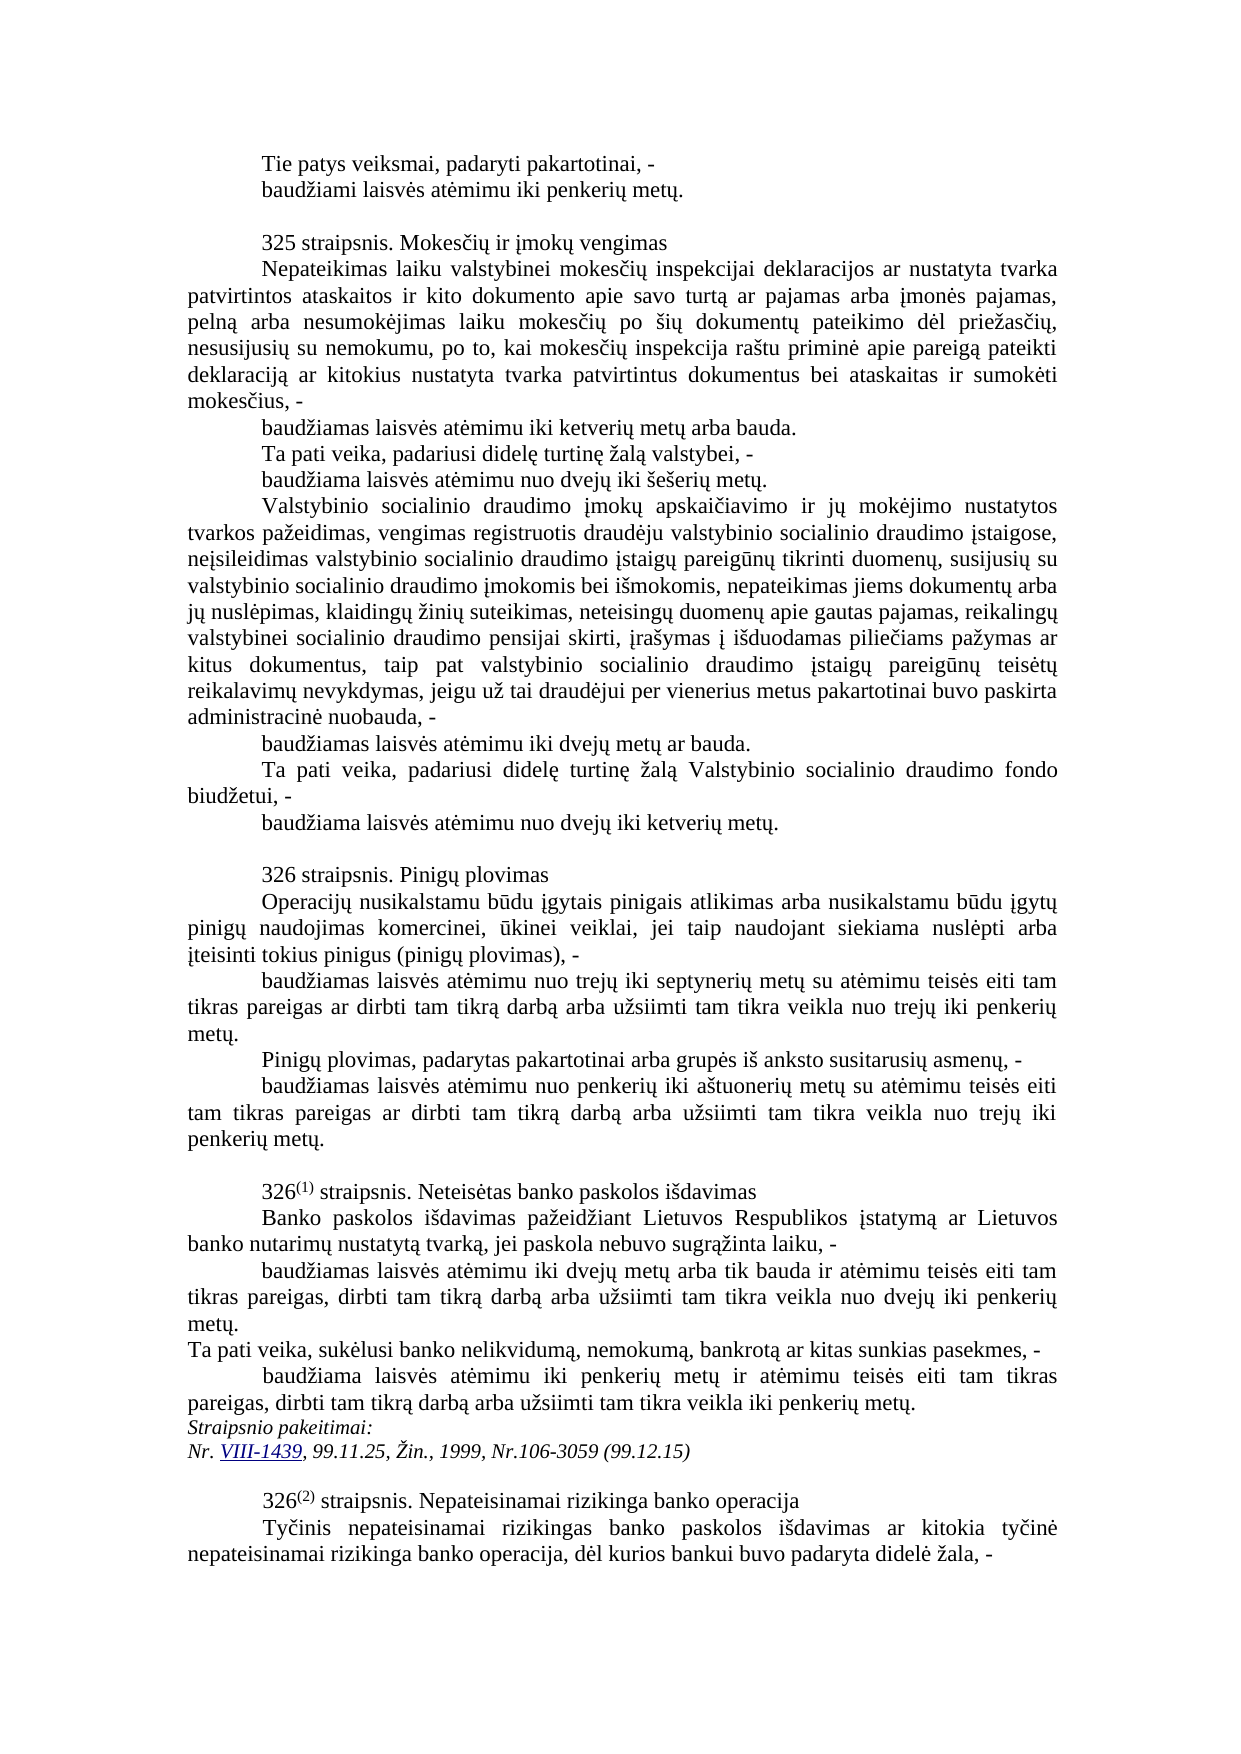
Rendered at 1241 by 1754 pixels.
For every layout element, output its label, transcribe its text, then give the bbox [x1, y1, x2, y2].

text baudžiama laisvės atėmimu iki penkerių metų ir atėmimu teisės eiti tam tikras pareigas, dirbti tam tikrą darbą arba užsiimti tam tikra veikla iki penkerių metų. [187, 1362, 1059, 1415]
text 326(1) straipsnis. Neteisėtas banko paskolos išdavimas [187, 1178, 1059, 1204]
text Tie patys veiksmai, padaryti pakartotinai, - [187, 150, 1059, 176]
text baudžiamas laisvės atėmimu iki dvejų metų ar bauda. [187, 730, 1059, 756]
text 326(2) straipsnis. Nepateisinamai rizikinga banko operacija [187, 1487, 1059, 1513]
text baudžiamas laisvės atėmimu nuo penkerių iki aštuonerių metų su atėmimu teisės eiti tam tikras pareigas ar dirbti tam tikrą darbą arba užsiimti tam tikra veikla nuo trejų iki penkerių metų. [187, 1072, 1059, 1151]
text 326 straipsnis. Pinigų plovimas [206, 862, 1059, 888]
text Ta pati veika, padariusi didelę turtinę žalą valstybei, - [205, 440, 1059, 466]
text baudžiama laisvės atėmimu nuo dvejų iki ketverių metų. [187, 809, 1059, 835]
text baudžiamas laisvės atėmimu iki ketverių metų arba bauda. [205, 413, 1059, 440]
text Straipsnio pakeitimai: [187, 1415, 1059, 1439]
text baudžiamas laisvės atėmimu nuo trejų iki septynerių metų su atėmimu teisės eiti tam tikras pareigas ar dirbti tam tikrą darbą arba užsiimti tam tikra veikla nuo trejų iki penkerių metų. [187, 967, 1059, 1046]
text Nr. VIII-1439, 99.11.25, Žin., 1999, Nr.106-3059 (99.12.15) [187, 1439, 1059, 1463]
text 325 straipsnis. Mokesčių ir įmokų vengimas [206, 229, 1059, 255]
text Operacijų nusikalstamu būdu įgytais pinigais atlikimas arba nusikalstamu būdu įgytų pinigų naudojimas komercinei, ūkinei veiklai, jei taip naudojant siekiama nuslėpti arba įteisinti tokius pinigus (pinigų plovimas), - [187, 888, 1059, 967]
text Pinigų plovimas, padarytas pakartotinai arba grupės iš anksto susitarusių asmenų, - [187, 1046, 1059, 1072]
text Tyčinis nepateisinamai rizikingas banko paskolos išdavimas ar kitokia tyčinė nepateisinamai rizikinga banko operacija, dėl kurios bankui buvo padaryta didelė žala, - [187, 1513, 1059, 1566]
text Valstybinio socialinio draudimo įmokų apskaičiavimo ir jų mokėjimo nustatytos tvarkos pažeidimas, vengimas registruotis draudėju valstybinio socialinio draudimo įstaigose, neįsileidimas valstybinio socialinio draudimo įstaigų pareigūnų tikrinti duomenų, susijusių su valstybinio socialinio draudimo įmokomis bei išmokomis, nepateikimas jiems dokumentų arba jų nuslėpimas, klaidingų žinių suteikimas, neteisingų duomenų apie gautas pajamas, reikalingų valstybinei socialinio draudimo pensijai skirti, įrašymas į išduodamas piliečiams pažymas ar kitus dokumentus, taip pat valstybinio socialinio draudimo įstaigų pareigūnų teisėtų reikalavimų nevykdymas, jeigu už tai draudėjui per vienerius metus pakartotinai buvo paskirta administracinė nuobauda, - [187, 493, 1059, 730]
text Ta pati veika, sukėlusi banko nelikvidumą, nemokumą, bankrotą ar kitas sunkias pasekmes, - [187, 1336, 1059, 1362]
text baudžiamas laisvės atėmimu iki dvejų metų arba tik bauda ir atėmimu teisės eiti tam tikras pareigas, dirbti tam tikrą darbą arba užsiimti tam tikra veikla nuo dvejų iki penkerių metų. [187, 1257, 1059, 1336]
text baudžiami laisvės atėmimu iki penkerių metų. [187, 176, 1059, 203]
text Ta pati veika, padariusi didelę turtinę žalą Valstybinio socialinio draudimo fondo biudžetui, - [187, 756, 1059, 809]
text Banko paskolos išdavimas pažeidžiant Lietuvos Respublikos įstatymą ar Lietuvos banko nutarimų nustatytą tvarką, jei paskola nebuvo sugrąžinta laiku, - [187, 1204, 1059, 1257]
text Nepateikimas laiku valstybinei mokesčių inspekcijai deklaracijos ar nustatyta tvarka patvirtintos ataskaitos ir kito dokumento apie savo turtą ar pajamas arba įmonės pajamas, pelną arba nesumokėjimas laiku mokesčių po šių dokumentų pateikimo dėl priežasčių, nesusijusių su nemokumu, po to, kai mokesčių inspekcija raštu priminė apie pareigą pateikti deklaraciją ar kitokius nustatyta tvarka patvirtintus dokumentus bei ataskaitas ir sumokėti mokesčius, - [187, 255, 1059, 413]
text baudžiama laisvės atėmimu nuo dvejų iki šešerių metų. [205, 466, 1059, 493]
